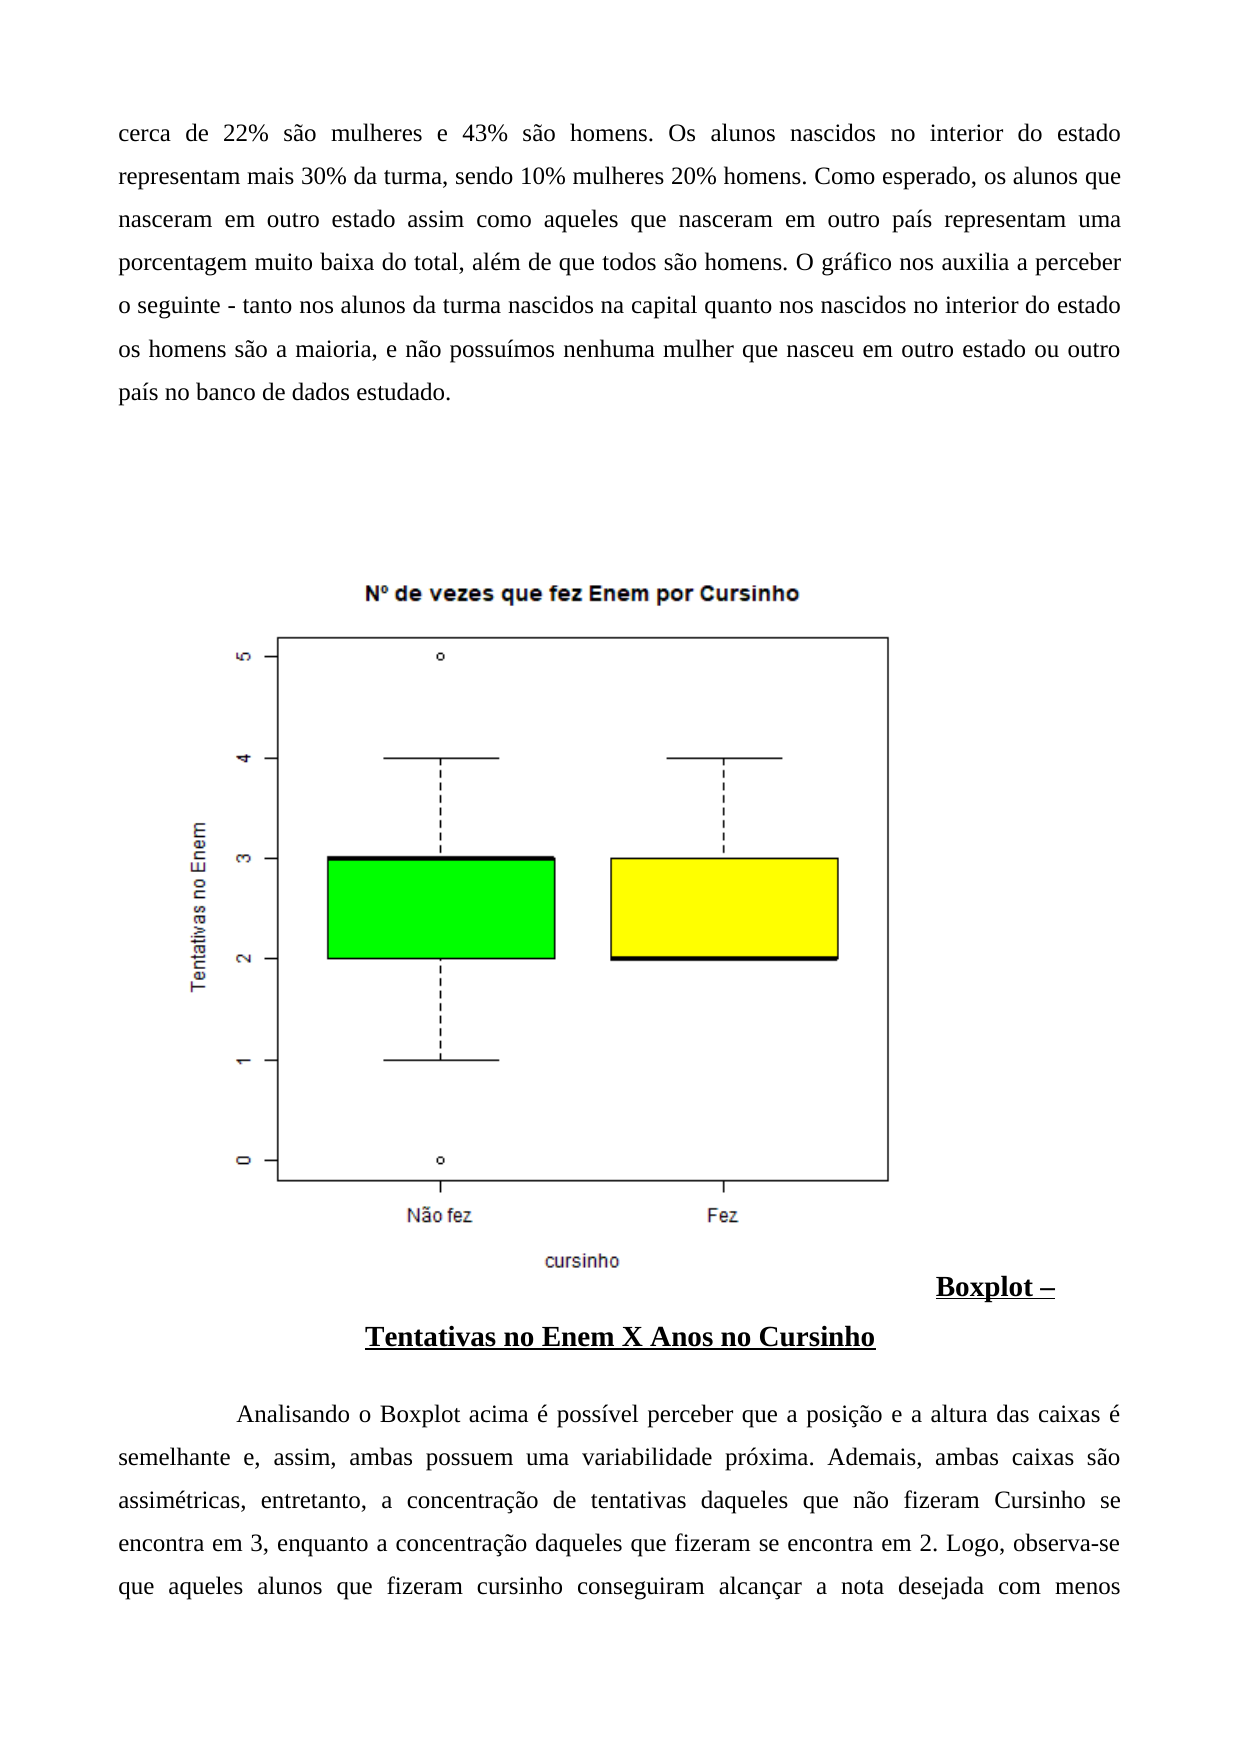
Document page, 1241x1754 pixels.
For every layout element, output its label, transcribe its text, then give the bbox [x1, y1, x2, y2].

text Boxplot – Tentativas no Enem X Anos no Cursinho [118, 546, 1122, 1352]
text Analisando o Boxplot acima é possível perceber que a posição e a altura das caixas é semelhante e, assim, ambas possuem uma variabilidade próxima. Ademais, ambas caixas são assimétricas, entretanto, a concentração de tentativas daqueles que não fizeram Cursinho se encontra em 3, enquanto a concentração daqueles que fizeram se encontra em 2. Logo, observa-se que aqueles alunos que fizeram cursinho conseguiram alcançar a nota desejada com menos [118, 1399, 1122, 1600]
text cerca de 22% são mulheres e 43% são homens. Os alunos nascidos no interior do estado representam mais 30% da turma, sendo 10% mulheres 20% homens. Como esperado, os alunos que nasceram em outro estado assim como aqueles que nasceram em outro país representam uma porcentagem muito baixa do total, além de que todos são homens. O gráfico nos auxilia a perceber o seguinte - tanto nos alunos da turma nascidos na capital quanto nos nascidos no interior do estado os homens são a maioria, e não possuímos nenhuma mulher que nasceu em outro estado ou outro país no banco de dados estudado. [118, 118, 1122, 406]
